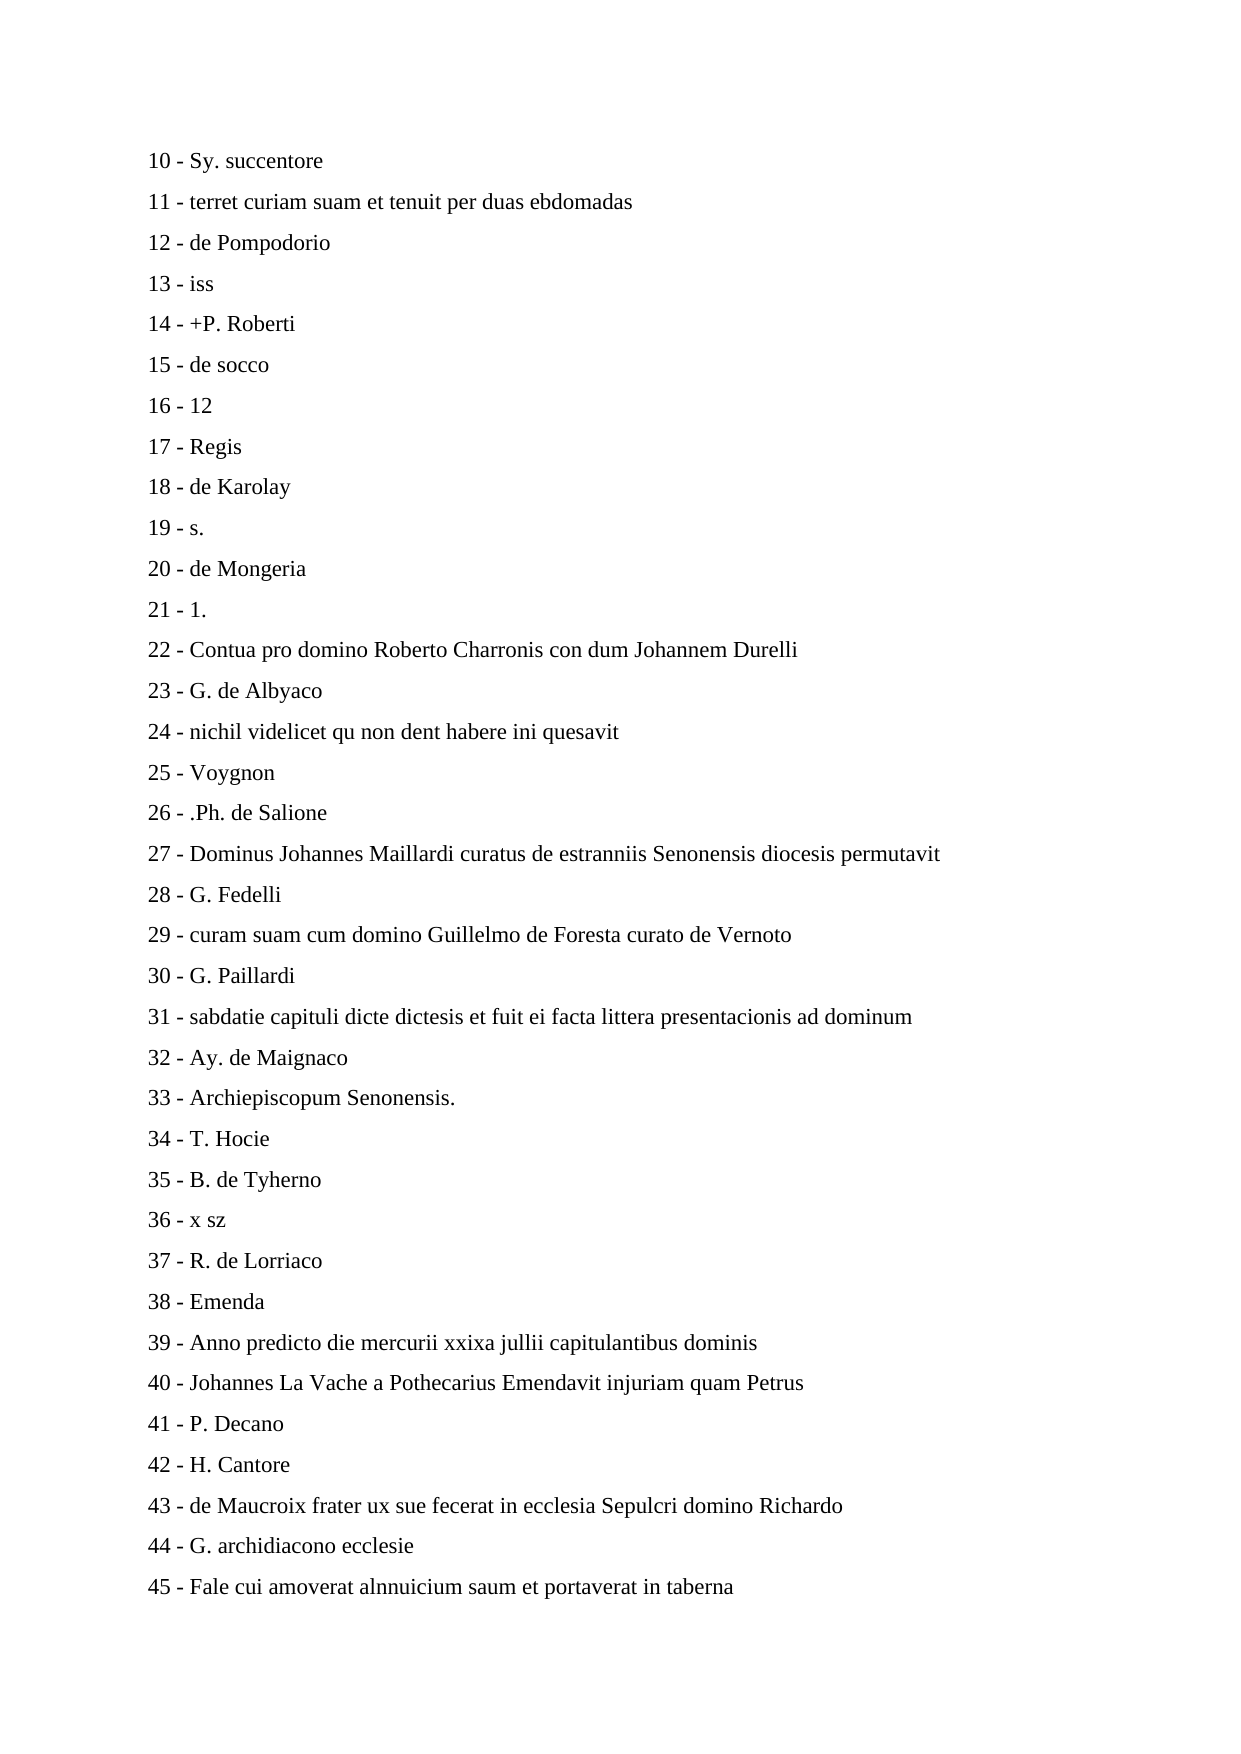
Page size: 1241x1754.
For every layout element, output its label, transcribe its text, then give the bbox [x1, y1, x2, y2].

text 18 - de Karolay [148, 473, 1093, 500]
text 15 - de socco [148, 351, 1093, 378]
text 31 - sabdatie capituli dicte dictesis et fuit ei facta littera presentacionis ad dominum [148, 1003, 1093, 1029]
text 16 - 12 [148, 392, 1093, 418]
text 35 - B. de Tyherno [148, 1166, 1093, 1192]
text 13 - iss [148, 270, 1093, 296]
text 12 - de Pompodorio [148, 229, 1093, 255]
text 23 - G. de Albyaco [148, 677, 1093, 703]
text 32 - Ay. de Maignaco [148, 1044, 1093, 1070]
text 26 - .Ph. de Salione [148, 799, 1093, 826]
text 27 - Dominus Johannes Maillardi curatus de estranniis Senonensis diocesis permutavit [148, 840, 1093, 866]
text 44 - G. archidiacono ecclesie [148, 1532, 1093, 1559]
text 25 - Voygnon [148, 758, 1093, 785]
text 39 - Anno predicto die mercurii xxixa jullii capitulantibus dominis [148, 1329, 1093, 1355]
text 41 - P. Decano [148, 1410, 1093, 1437]
text 11 - terret curiam suam et tenuit per duas ebdomadas [148, 188, 1093, 215]
text 14 - +P. Roberti [148, 311, 1093, 337]
text 42 - H. Cantore [148, 1451, 1093, 1477]
text 40 - Johannes La Vache a Pothecarius Emendavit injuriam quam Petrus [148, 1369, 1093, 1396]
text 20 - de Mongeria [148, 555, 1093, 581]
text 19 - s. [148, 514, 1093, 541]
text 17 - Regis [148, 433, 1093, 459]
text 33 - Archiepiscopum Senonensis. [148, 1084, 1093, 1111]
text 24 - nichil videlicet qu non dent habere ini quesavit [148, 718, 1093, 744]
text 36 - x sz [148, 1207, 1093, 1233]
text 45 - Fale cui amoverat alnnuicium saum et portaverat in taberna [148, 1573, 1093, 1599]
text 30 - G. Paillardi [148, 962, 1093, 988]
text 43 - de Maucroix frater ux sue fecerat in ecclesia Sepulcri domino Richardo [148, 1492, 1093, 1518]
text 10 - Sy. succentore [148, 148, 1093, 174]
text 37 - R. de Lorriaco [148, 1247, 1093, 1274]
text 38 - Emenda [148, 1288, 1093, 1314]
text 21 - 1. [148, 596, 1093, 622]
text 22 - Contua pro domino Roberto Charronis con dum Johannem Durelli [148, 636, 1093, 663]
text 28 - G. Fedelli [148, 881, 1093, 907]
text 29 - curam suam cum domino Guillelmo de Foresta curato de Vernoto [148, 921, 1093, 948]
text 34 - T. Hocie [148, 1125, 1093, 1151]
